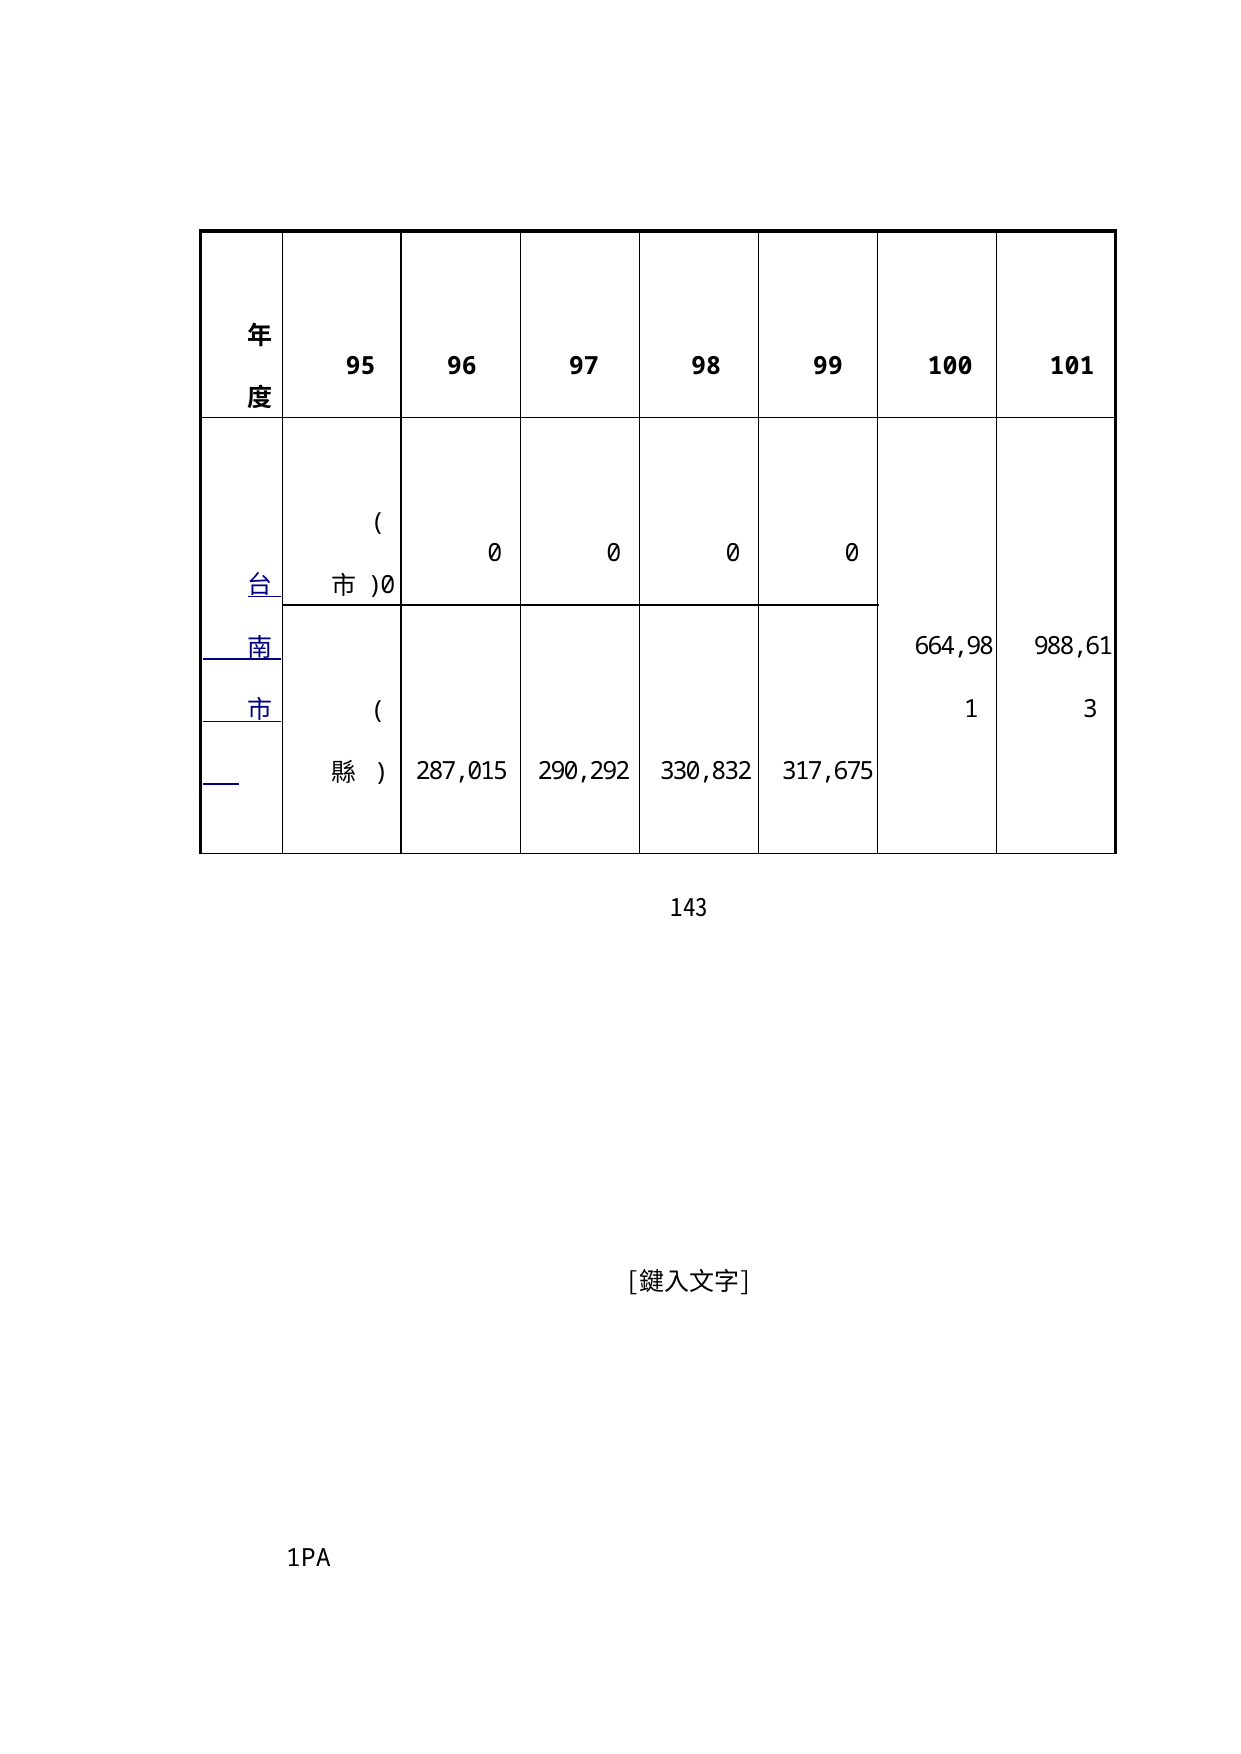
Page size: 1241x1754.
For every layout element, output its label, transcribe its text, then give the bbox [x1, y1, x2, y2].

table_header 95 [283, 233, 400, 417]
table_cell (市)0 [283, 418, 400, 604]
table_cell 287,015 [402, 606, 520, 853]
table_cell (縣) [283, 606, 400, 853]
table_cell 290,292 [521, 606, 639, 853]
table_header 98 [640, 233, 758, 417]
table_cell 330,832 [640, 606, 758, 853]
table_header 101 [997, 233, 1114, 417]
table_header 97 [521, 233, 639, 417]
table_header 年度 [202, 233, 282, 417]
table_cell 0 [759, 418, 877, 604]
table_header 96 [402, 233, 520, 417]
table_header 100 [878, 233, 996, 417]
table_cell 664,981 [878, 418, 996, 853]
table_cell 台南市 [202, 418, 282, 853]
table_cell 317,675 [759, 606, 877, 853]
table_cell 988,613 [997, 418, 1114, 853]
table_cell 0 [640, 418, 758, 604]
table_cell 0 [402, 418, 520, 604]
table_cell 0 [521, 418, 639, 604]
table_header 99 [759, 233, 877, 417]
